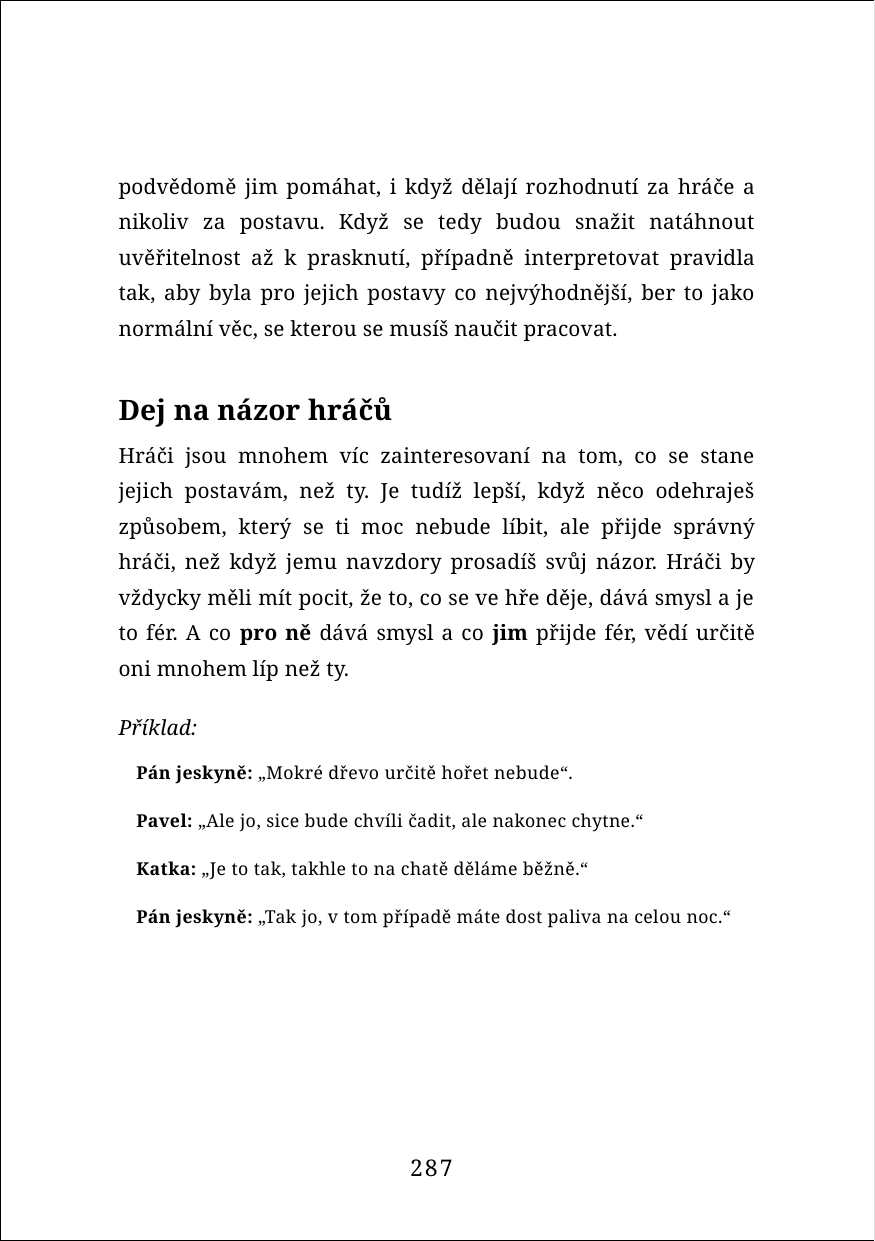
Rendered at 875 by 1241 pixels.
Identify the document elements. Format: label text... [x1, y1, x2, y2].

text Pán jeskyně: „Tak jo, v tom případě máte dost paliva na celou noc.“ [136, 904, 756, 928]
text Pavel: „Ale jo, sice bude chvíli čadit, ale nakonec chytne.“ [136, 808, 756, 832]
text Katka: „Je to tak, takhle to na chatě děláme běžně.“ [136, 856, 756, 880]
text Hráči jsou mnohem víc zainteresovaní na tom, co se stane jejich postavám, než ty. Je tudíž lepší, když něco odehraješ způsobem, který se ti moc nebude líbit, ale přijde správný hráči, než když jemu navzdory prosadíš svůj názor. Hráči by vždycky měli mít pocit, že to, co se ve hře děje, dává smysl a je to fér. A co pro ně dává smysl a co jim přijde fér, vědí určitě oni mnohem líp než ty. [118, 441, 756, 682]
text podvědomě jim pomáhat, i když dělají rozhodnutí za hráče a nikoliv za postavu. Když se tedy budou snažit natáhnout uvěřitelnost až k prasknutí, případně interpretovat pravidla tak, aby byla pro jejich postavy co nejvýhodnější, ber to jako normální věc, se kterou se musíš naučit pracovat. [118, 172, 756, 342]
text Pán jeskyně: „Mokré dřevo určitě hořet nebude“. [136, 760, 756, 784]
text Příklad: [118, 713, 756, 742]
subtitle Dej na názor hráčů [118, 391, 756, 429]
